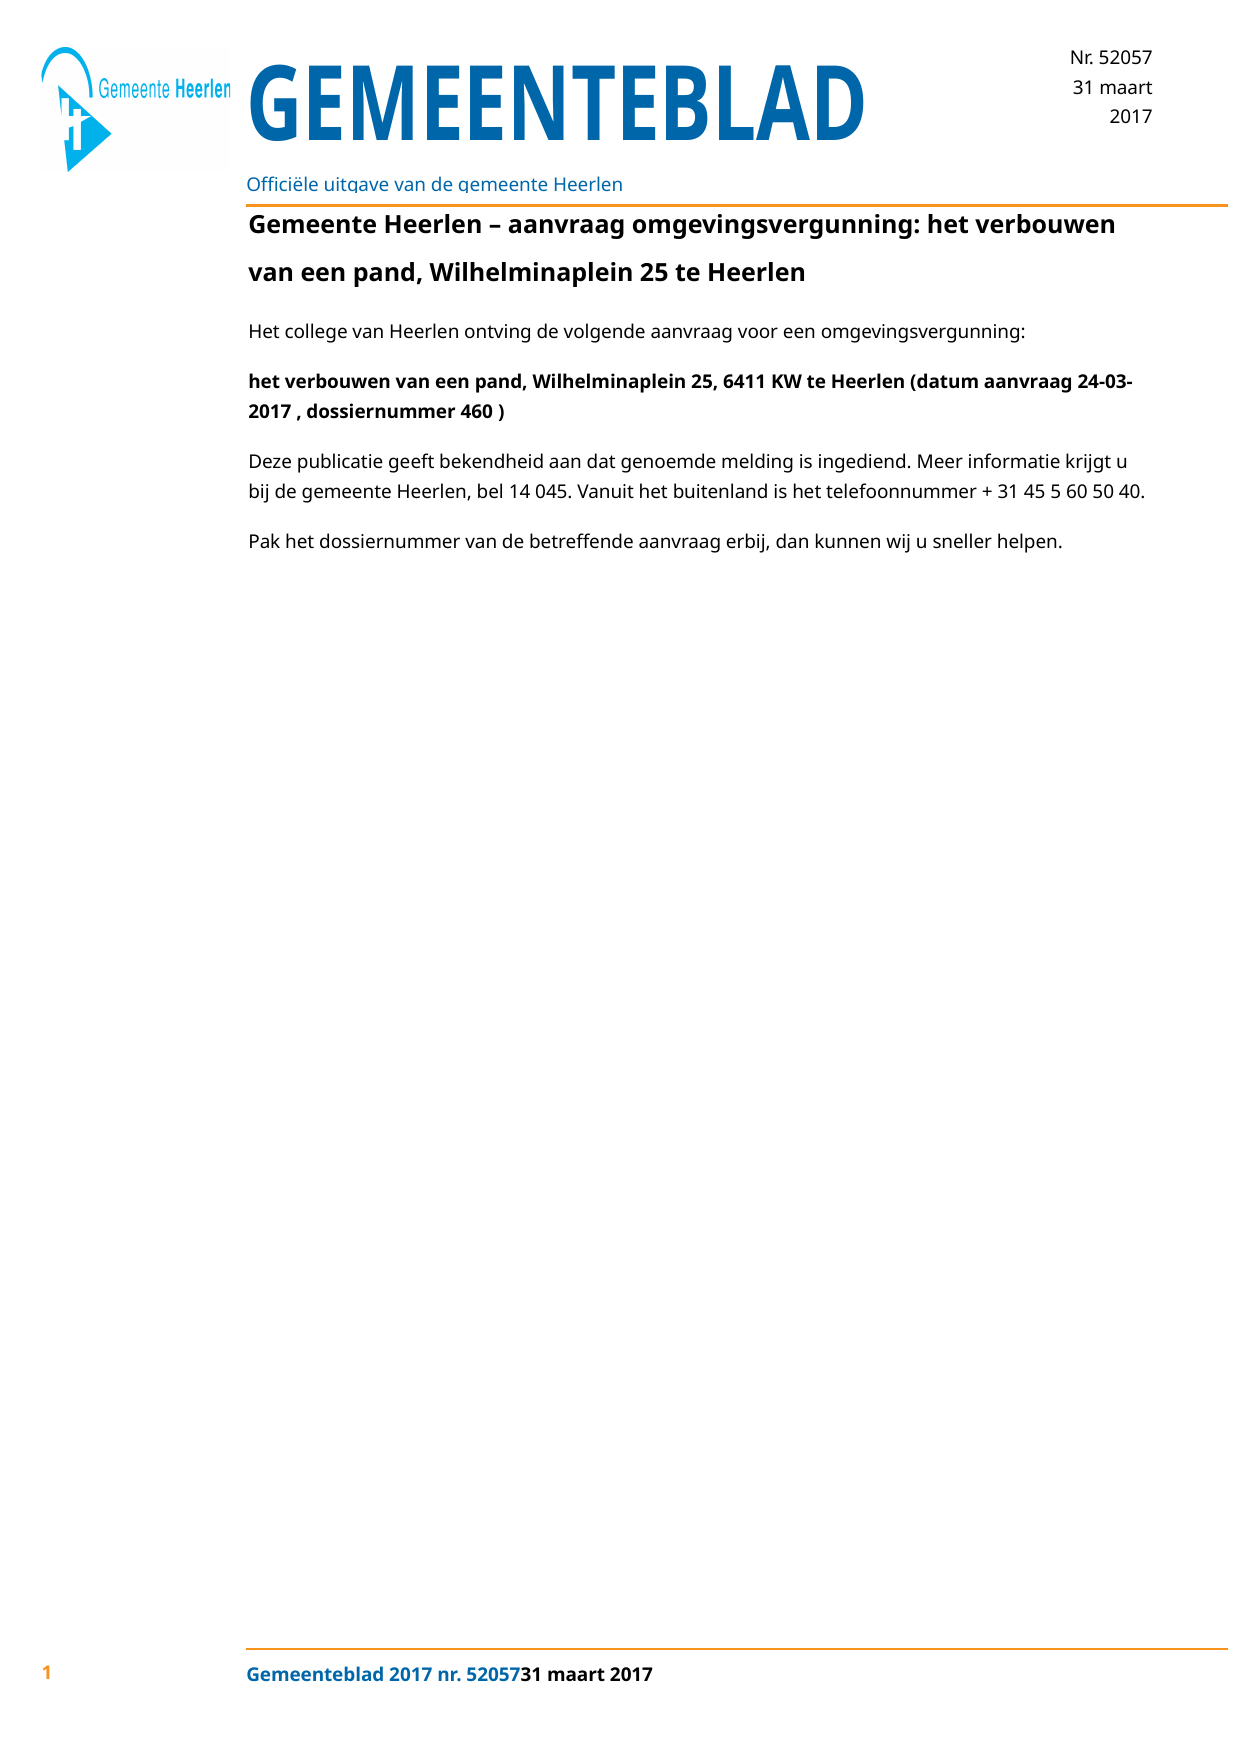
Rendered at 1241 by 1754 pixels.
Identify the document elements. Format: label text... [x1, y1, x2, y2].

text Deze publicatie geeft bekendheid aan dat genoemde melding is ingediend. Meer informatie krijgt u bij de gemeente Heerlen, bel 14 045. Vanuit het buitenland is het telefoonnummer + 31 45 5 60 50 40. [248, 448, 1152, 504]
picture [41, 47, 231, 172]
picture [41, 47, 58, 70]
text het verbouwen van een pand, Wilhelminaplein 25, 6411 KW te Heerlen (datum aanvraag 24-03-2017 , dossiernummer 460 ) [248, 368, 1152, 424]
text Het college van Heerlen ontving de volgende aanvraag voor een omgevingsvergunning: [248, 318, 1152, 344]
text Pak het dossiernummer van de betreffende aanvraag erbij, dan kunnen wij u sneller helpen. [248, 528, 1152, 554]
text Gemeente Heerlen – aanvraag omgevingsvergunning: het verbouwen van een pand, Wilhelminaplein 25 te Heerlen [248, 207, 1152, 288]
